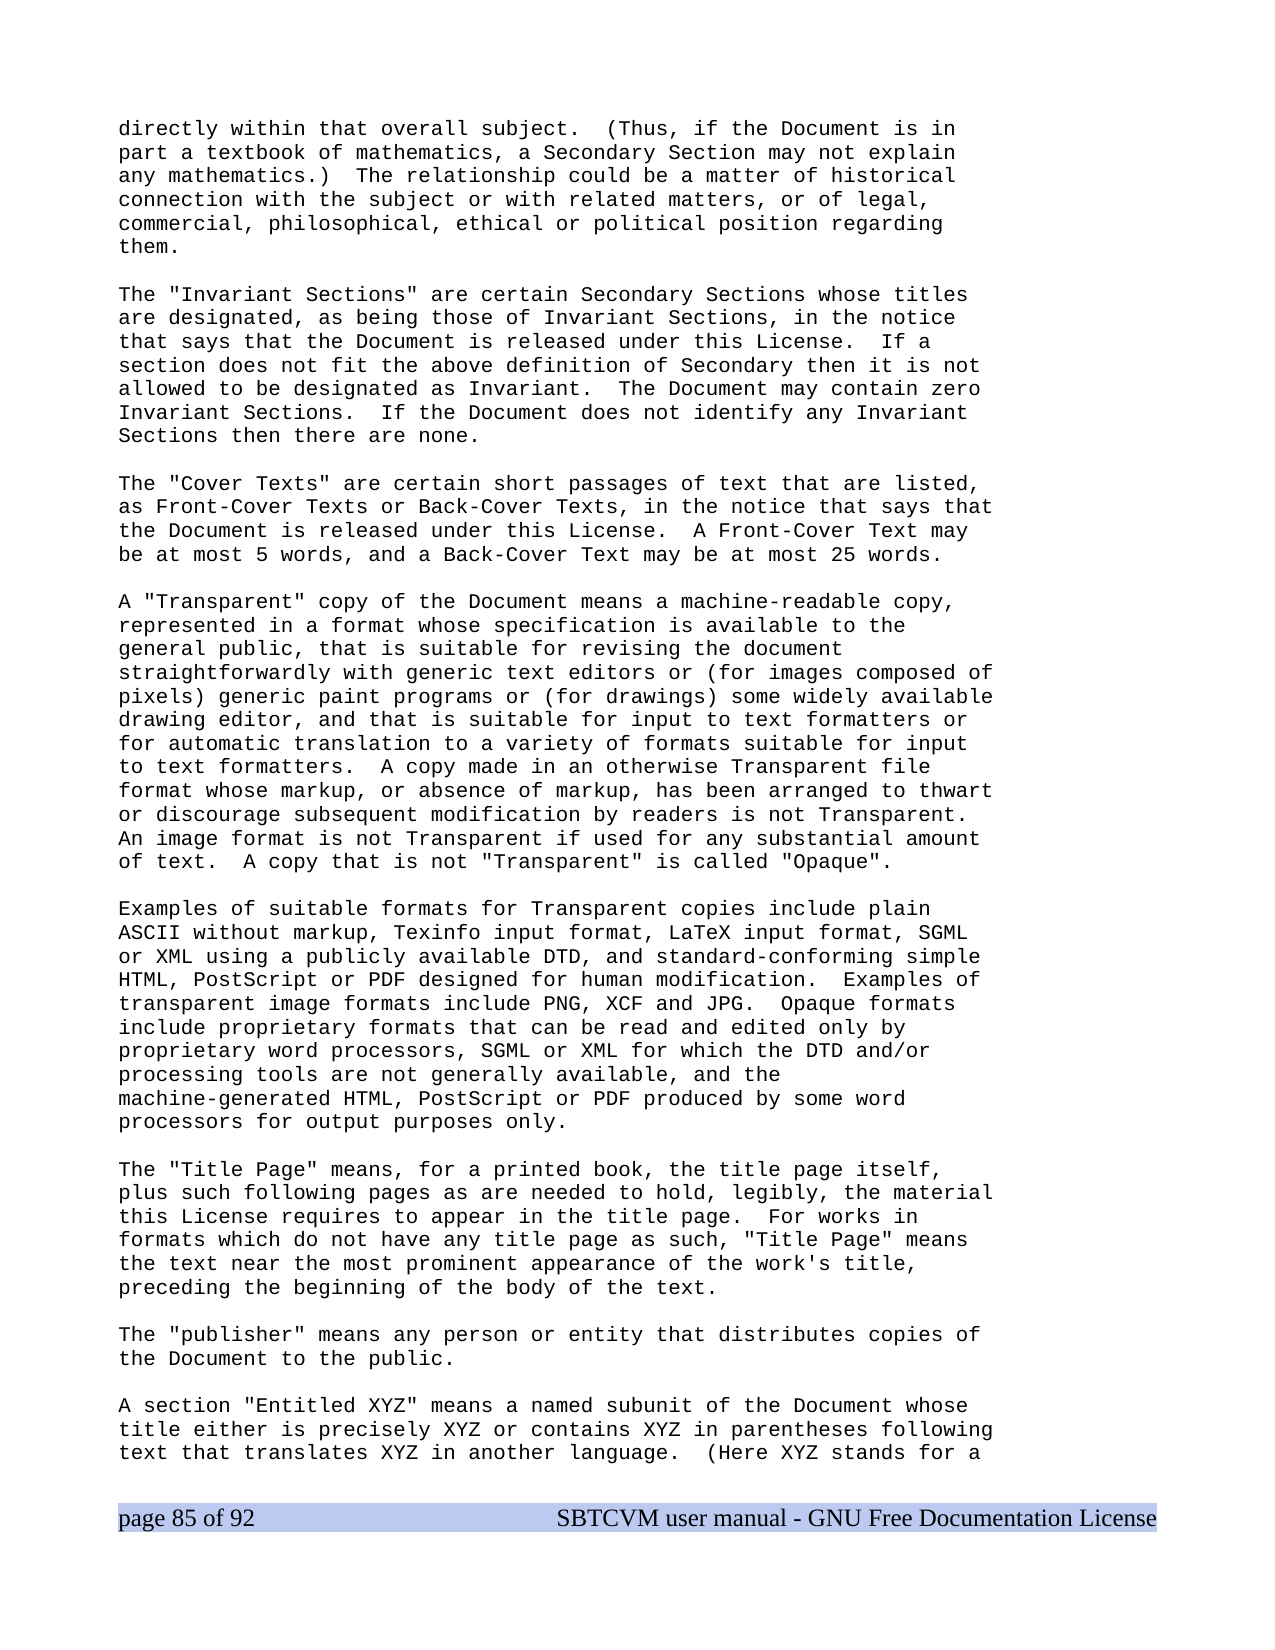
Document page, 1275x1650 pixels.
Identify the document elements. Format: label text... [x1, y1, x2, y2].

text The "Title Page" means, for a printed book, the title page itself, [118, 1158, 1157, 1182]
text or discourage subsequent modification by readers is not Transparent. [118, 804, 1157, 827]
text or XML using a publicly available DTD, and standard-conforming simple [118, 946, 1157, 969]
text A "Transparent" copy of the Document means a machine-readable copy, [118, 591, 1157, 615]
text preceding the beginning of the body of the text. [118, 1277, 1157, 1300]
text text that translates XYZ in another language. (Here XYZ stands for a [118, 1442, 1157, 1466]
text commercial, philosophical, ethical or political position regarding [118, 213, 1157, 236]
text straightforwardly with generic text editors or (for images composed of [118, 662, 1157, 686]
text processors for output purposes only. [118, 1111, 1157, 1135]
text this License requires to appear in the title page. For works in [118, 1206, 1157, 1229]
text machine-generated HTML, PostScript or PDF produced by some word [118, 1088, 1157, 1111]
text Sections then there are none. [118, 426, 1157, 449]
text directly within that overall subject. (Thus, if the Document is in [118, 118, 1157, 142]
text include proprietary formats that can be read and edited only by [118, 1017, 1157, 1040]
text the Document to the public. [118, 1348, 1157, 1371]
text title either is precisely XYZ or contains XYZ in parentheses following [118, 1419, 1157, 1442]
text Examples of suitable formats for Transparent copies include plain [118, 898, 1157, 922]
text HTML, PostScript or PDF designed for human modification. Examples of [118, 969, 1157, 993]
text formats which do not have any title page as such, "Title Page" means [118, 1229, 1157, 1253]
text The "Invariant Sections" are certain Secondary Sections whose titles [118, 284, 1157, 307]
text format whose markup, or absence of markup, has been arranged to thwart [118, 780, 1157, 804]
text of text. A copy that is not "Transparent" is called "Opaque". [118, 851, 1157, 875]
text Invariant Sections. If the Document does not identify any Invariant [118, 402, 1157, 426]
text proprietary word processors, SGML or XML for which the DTD and/or [118, 1040, 1157, 1064]
text section does not fit the above definition of Secondary then it is not [118, 354, 1157, 378]
text ASCII without markup, Texinfo input format, LaTeX input format, SGML [118, 922, 1157, 946]
text them. [118, 236, 1157, 260]
text are designated, as being those of Invariant Sections, in the notice [118, 307, 1157, 331]
text pixels) generic paint programs or (for drawings) some widely available [118, 686, 1157, 709]
text any mathematics.) The relationship could be a matter of historical [118, 165, 1157, 189]
text transparent image formats include PNG, XCF and JPG. Opaque formats [118, 993, 1157, 1017]
text processing tools are not generally available, and the [118, 1064, 1157, 1088]
text The "Cover Texts" are certain short passages of text that are listed, [118, 473, 1157, 496]
text general public, that is suitable for revising the document [118, 638, 1157, 662]
text The "publisher" means any person or entity that distributes copies of [118, 1324, 1157, 1348]
text as Front-Cover Texts or Back-Cover Texts, in the notice that says that [118, 496, 1157, 520]
text connection with the subject or with related matters, or of legal, [118, 189, 1157, 213]
text allowed to be designated as Invariant. The Document may contain zero [118, 378, 1157, 402]
text for automatic translation to a variety of formats suitable for input [118, 733, 1157, 757]
text represented in a format whose specification is available to the [118, 615, 1157, 638]
text part a textbook of mathematics, a Secondary Section may not explain [118, 142, 1157, 165]
text be at most 5 words, and a Back-Cover Text may be at most 25 words. [118, 544, 1157, 567]
text to text formatters. A copy made in an otherwise Transparent file [118, 757, 1157, 780]
text drawing editor, and that is suitable for input to text formatters or [118, 709, 1157, 733]
text the Document is released under this License. A Front-Cover Text may [118, 520, 1157, 544]
text plus such following pages as are needed to hold, legibly, the material [118, 1182, 1157, 1206]
text that says that the Document is released under this License. If a [118, 331, 1157, 354]
text A section "Entitled XYZ" means a named subunit of the Document whose [118, 1395, 1157, 1419]
text the text near the most prominent appearance of the work's title, [118, 1253, 1157, 1277]
text An image format is not Transparent if used for any substantial amount [118, 827, 1157, 851]
